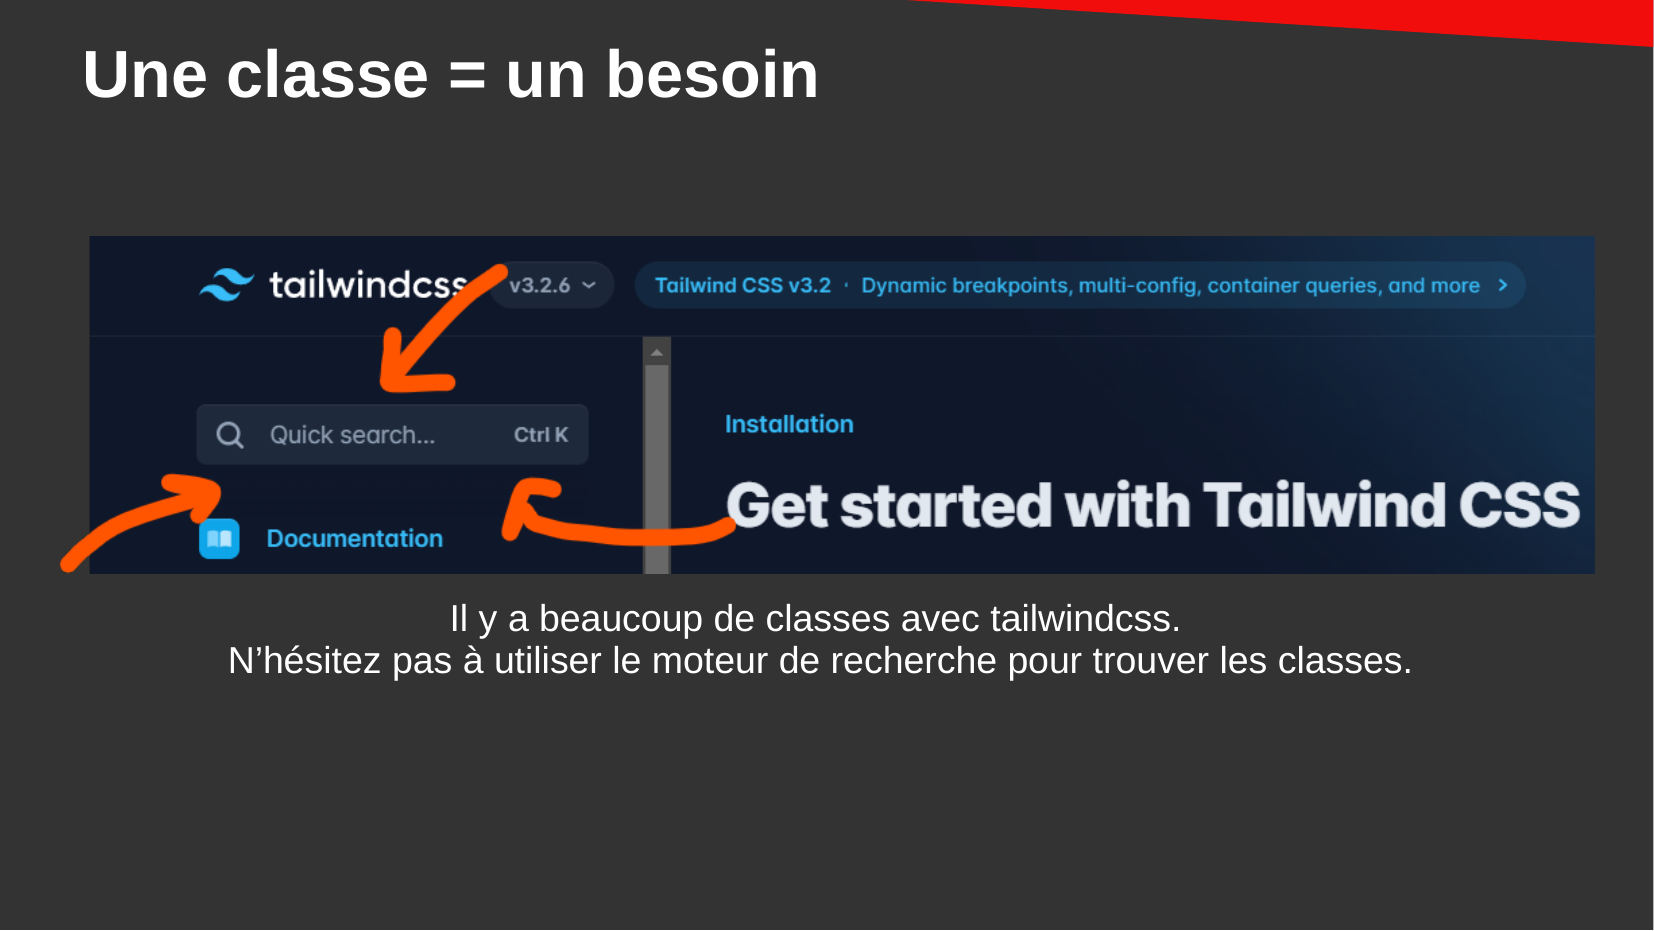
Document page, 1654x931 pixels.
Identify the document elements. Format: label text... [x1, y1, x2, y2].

picture [59, 236, 1595, 575]
text_box [905, 0, 1654, 48]
title Une classe = un besoin [82, 37, 1571, 114]
text_box Il y a beaucoup de classes avec tailwindcss. N’hésitez pas à utiliser le moteur de recherche pour trouver les classes. [153, 590, 1489, 768]
